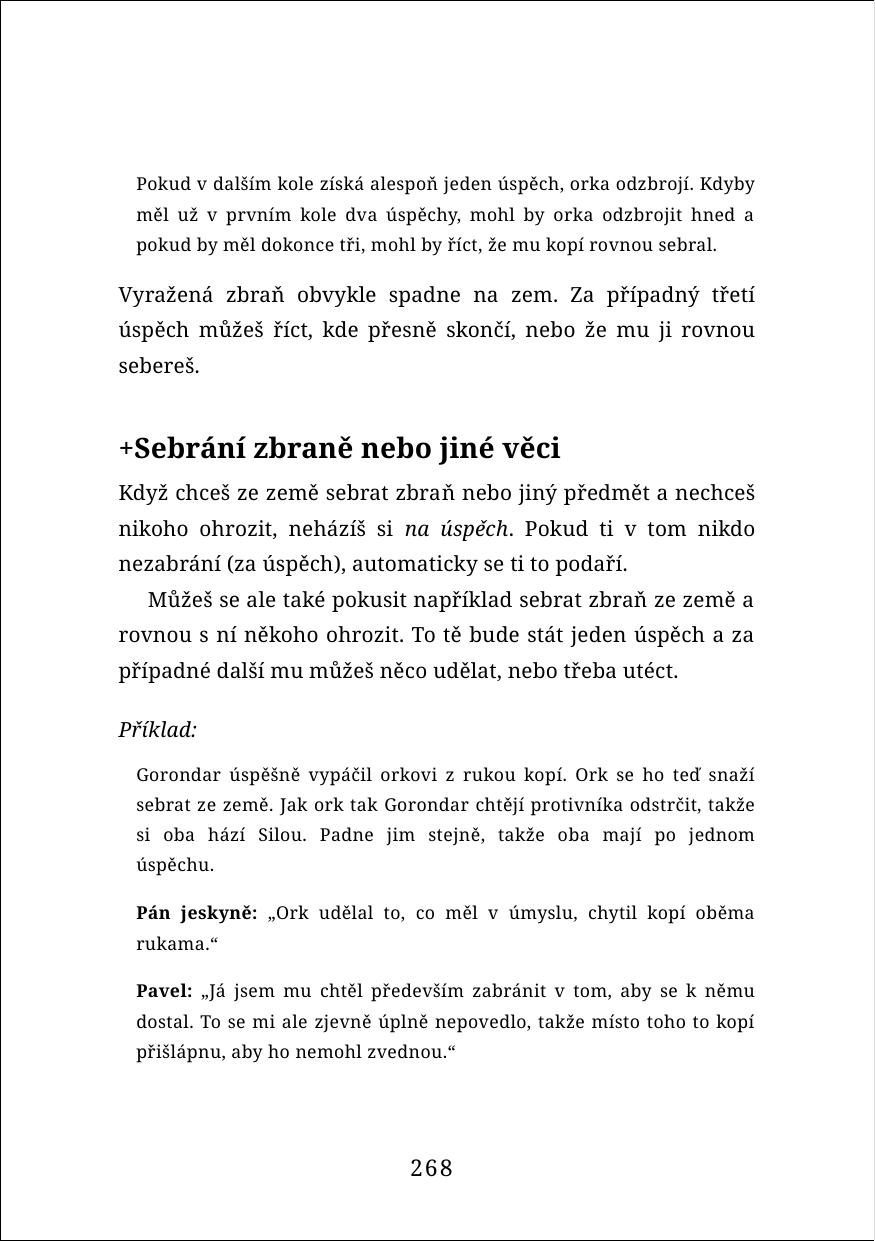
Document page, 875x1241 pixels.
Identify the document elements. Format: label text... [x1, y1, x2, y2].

subtitle +Sebrání zbraně nebo jiné věci [118, 428, 756, 466]
text Gorondar úspěšně vypáčil orkovi z rukou kopí. Ork se ho teď snaží sebrat ze země. Jak ork tak Gorondar chtějí protivníka odstrčit, takže si oba hází Silou. Padne jim stejně, takže oba mají po jednom úspěchu. [136, 762, 756, 877]
text Vyražená zbraň obvykle spadne na zem. Za případný třetí úspěch můžeš říct, kde přesně skončí, nebo že mu ji rovnou sebereš. [118, 280, 756, 379]
text Příklad: [118, 715, 756, 743]
text Pavel: „Já jsem mu chtěl především zabránit v tom, aby se k němu dostal. To se mi ale zjevně úplně nepovedlo, takže místo toho to kopí přišlápnu, aby ho nemohl zvednou.“ [136, 979, 756, 1063]
text Pokud v dalším kole získá alespoň jeden úspěch, orka odzbrojí. Kdyby měl už v prvním kole dva úspěchy, mohl by orka odzbrojit hned a pokud by měl dokonce tři, mohl by říct, že mu kopí rovnou sebral. [136, 172, 756, 256]
text Pán jeskyně: „Ork udělal to, co měl v úmyslu, chytil kopí oběma rukama.“ [136, 901, 756, 955]
text Když chceš ze země sebrat zbraň nebo jiný předmět a nechceš nikoho ohrozit, neházíš si na úspěch. Pokud ti v tom nikdo nezabrání (za úspěch), automaticky se ti to podaří. Můžeš se ale také pokusit například sebrat zbraň ze země a rovnou s ní někoho ohrozit. To tě bude stát jeden úspěch a za případné další mu můžeš něco udělat, nebo třeba utéct. [118, 478, 756, 684]
